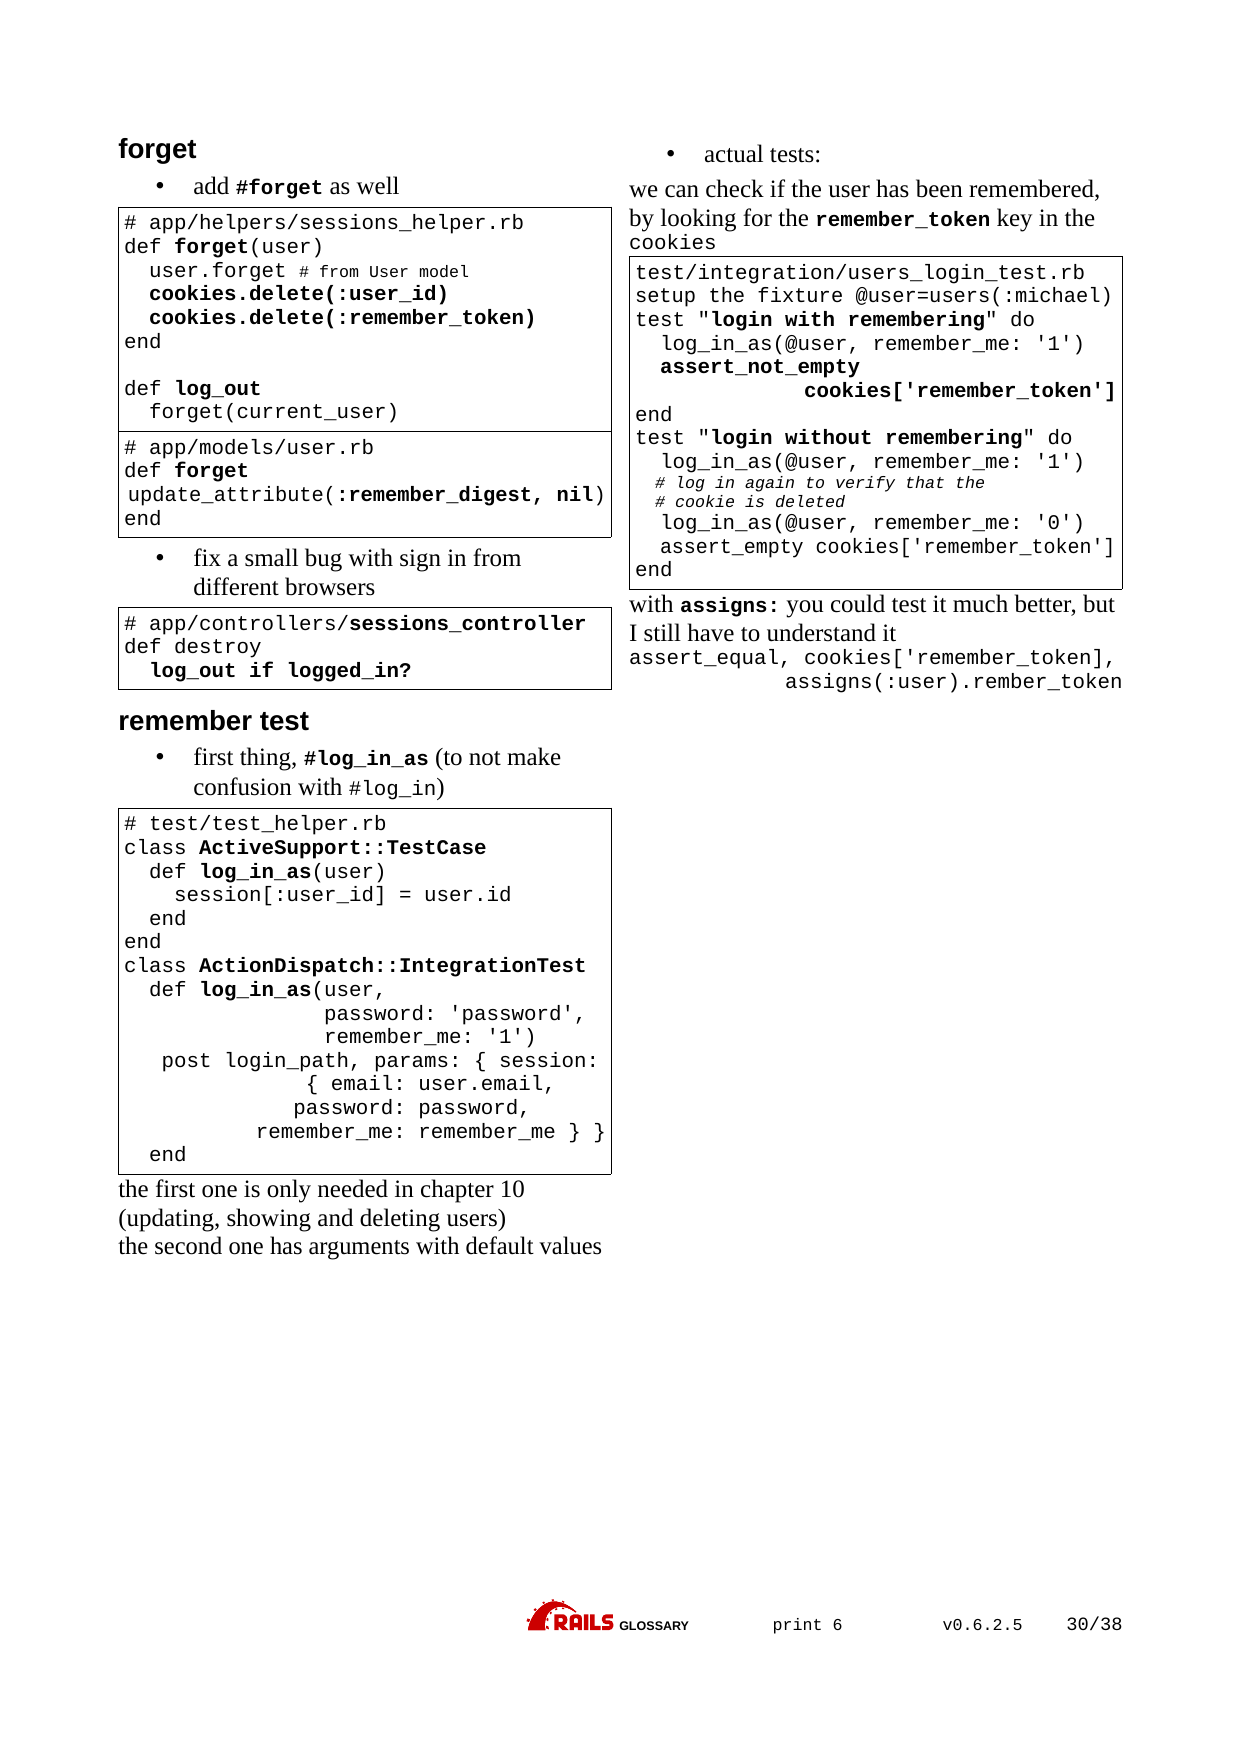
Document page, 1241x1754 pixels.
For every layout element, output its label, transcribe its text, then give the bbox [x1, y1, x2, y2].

table_header # app/controllers/sessions_controller def destroy log_out if logged_in? [119, 608, 611, 689]
text assert_equal, cookies['remember_token], [629, 647, 1122, 671]
text we can check if the user has been remembered, by looking for the remember_token key in the cookies [629, 174, 1122, 256]
text the first one is only needed in chapter 10 (updating, showing and deleting users) [118, 1175, 611, 1231]
table_header # test/test_helper.rb class ActiveSupport::TestCase def log_in_as(user) session[:user_id] = user.id end end class ActionDispatch::IntegrationTest def log_in_as(user, password: 'password', remember_me: '1') post login_path, params: { session: { email: user.email, password: password, remember_me: remember_me } } end [119, 809, 611, 1174]
text the second one has arguments with default values [118, 1231, 611, 1260]
list add #forget as well [156, 171, 611, 200]
table_header # app/helpers/sessions_helper.rb def forget(user) user.forget # from User model cookies.delete(:user_id) cookies.delete(:remember_token) end def log_out forget(current_user) [119, 208, 611, 431]
table_header test/integration/users_login_test.rb setup the fixture @user=users(:michael) test "login with remembering" do log_in_as(@user, remember_me: '1') assert_not_empty cookies['remember_token'] end test "login without remembering" do log_in_as(@user, remember_me: '1') # log in again to verify that the # cookie is deleted log_in_as(@user, remember_me: '0') assert_empty cookies['remember_token'] end [630, 257, 1122, 589]
list fix a small bug with sign in from different browsers [156, 543, 611, 601]
list first thing, #log_in_as (to not make confusion with #log_in) [156, 742, 611, 801]
text assigns(:user).rember_token [629, 671, 1122, 694]
subtitle forget [118, 133, 611, 165]
subtitle remember test [118, 704, 611, 736]
text with assigns: you could test it much better, but I still have to understand it [629, 590, 1122, 647]
table_cell # app/models/user.rb def forget update_attribute(:remember_digest, nil) end [119, 432, 611, 537]
list actual tests: [666, 139, 1122, 168]
